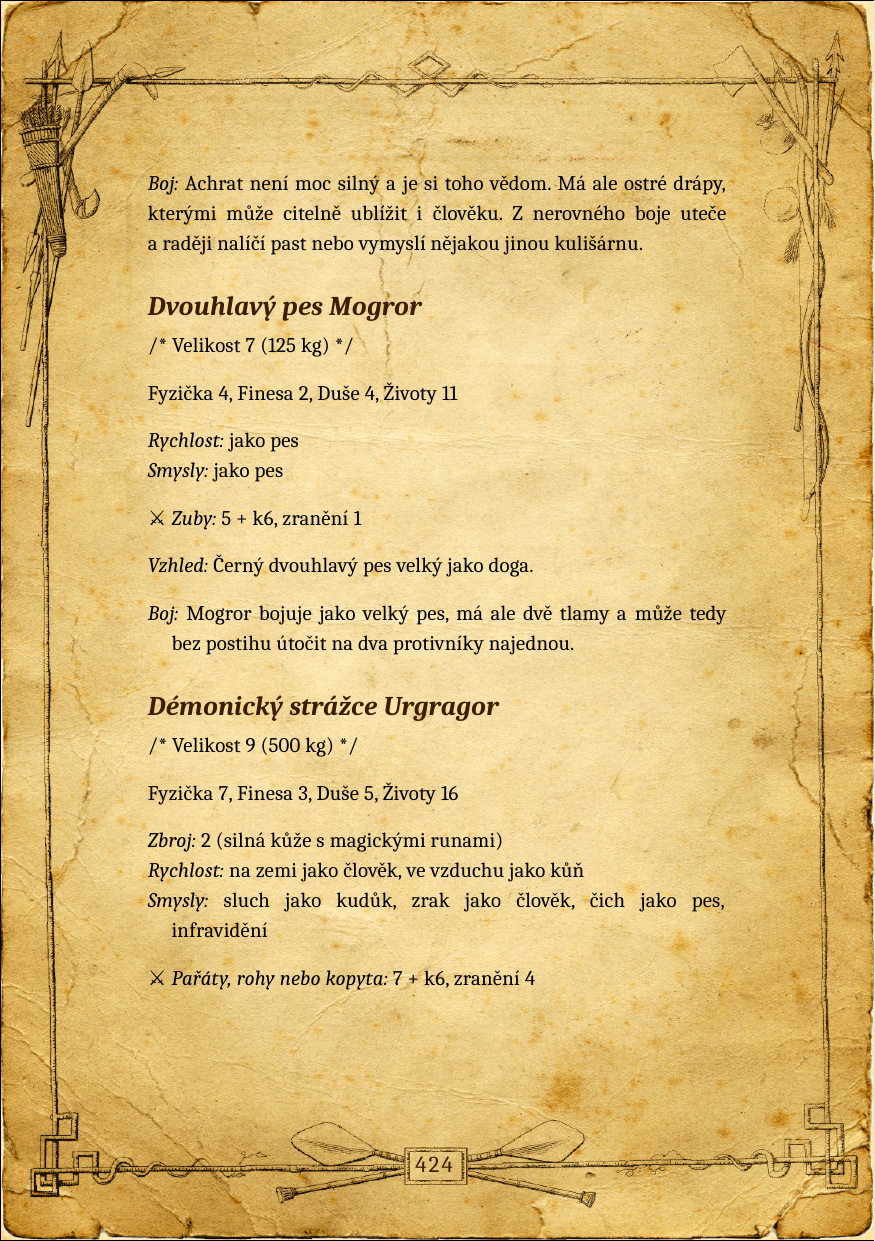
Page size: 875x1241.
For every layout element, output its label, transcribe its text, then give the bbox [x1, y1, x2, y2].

text ⚔ Zuby: 5 + k6, zranění 1 [148, 507, 726, 531]
picture [1, 1, 874, 1240]
text Fyzička 7, Finesa 3, Duše 5, Životy 16 [148, 782, 726, 806]
text Fyzička 4, Finesa 2, Duše 4, Životy 11 [148, 381, 726, 405]
text Rychlost: na zemi jako člověk, ve vzduchu jako kůň [148, 859, 726, 883]
subtitle Démonický strážce Urgragor [148, 691, 726, 722]
text Zbroj: 2 (silná kůže s⁠ magickými runami) [148, 829, 726, 853]
text Smysly: sluch jako kudůk, zrak jako člověk, čich jako pes, infravidění [148, 889, 726, 943]
text /* Velikost 7 (125 kg) */ [148, 334, 726, 358]
text Boj: Achrat není moc silný a⁠ je si toho vědom. Má ale ostré drápy, kterými může citelně ublížit i⁠ člověku. Z⁠ nerovného boje uteče a⁠ raději nalíčí past nebo vymyslí nějakou jinou kulišárnu. [148, 172, 726, 256]
text ⚔ Pařáty, rohy nebo kopyta: 7 + k6, zranění 4 [148, 966, 726, 990]
text Vzhled: Černý dvouhlavý pes velký jako doga. [148, 554, 726, 578]
text Boj: Mogror bojuje jako velký pes, má ale dvě tlamy a⁠ může tedy bez postihu útočit na dva protivníky najednou. [148, 602, 726, 656]
text /* Velikost 9 (500 kg) */ [148, 734, 726, 758]
text Rychlost: jako pes [148, 429, 726, 453]
text Smysly: jako pes [148, 459, 726, 483]
subtitle Dvouhlavý pes Mogror [148, 291, 726, 322]
